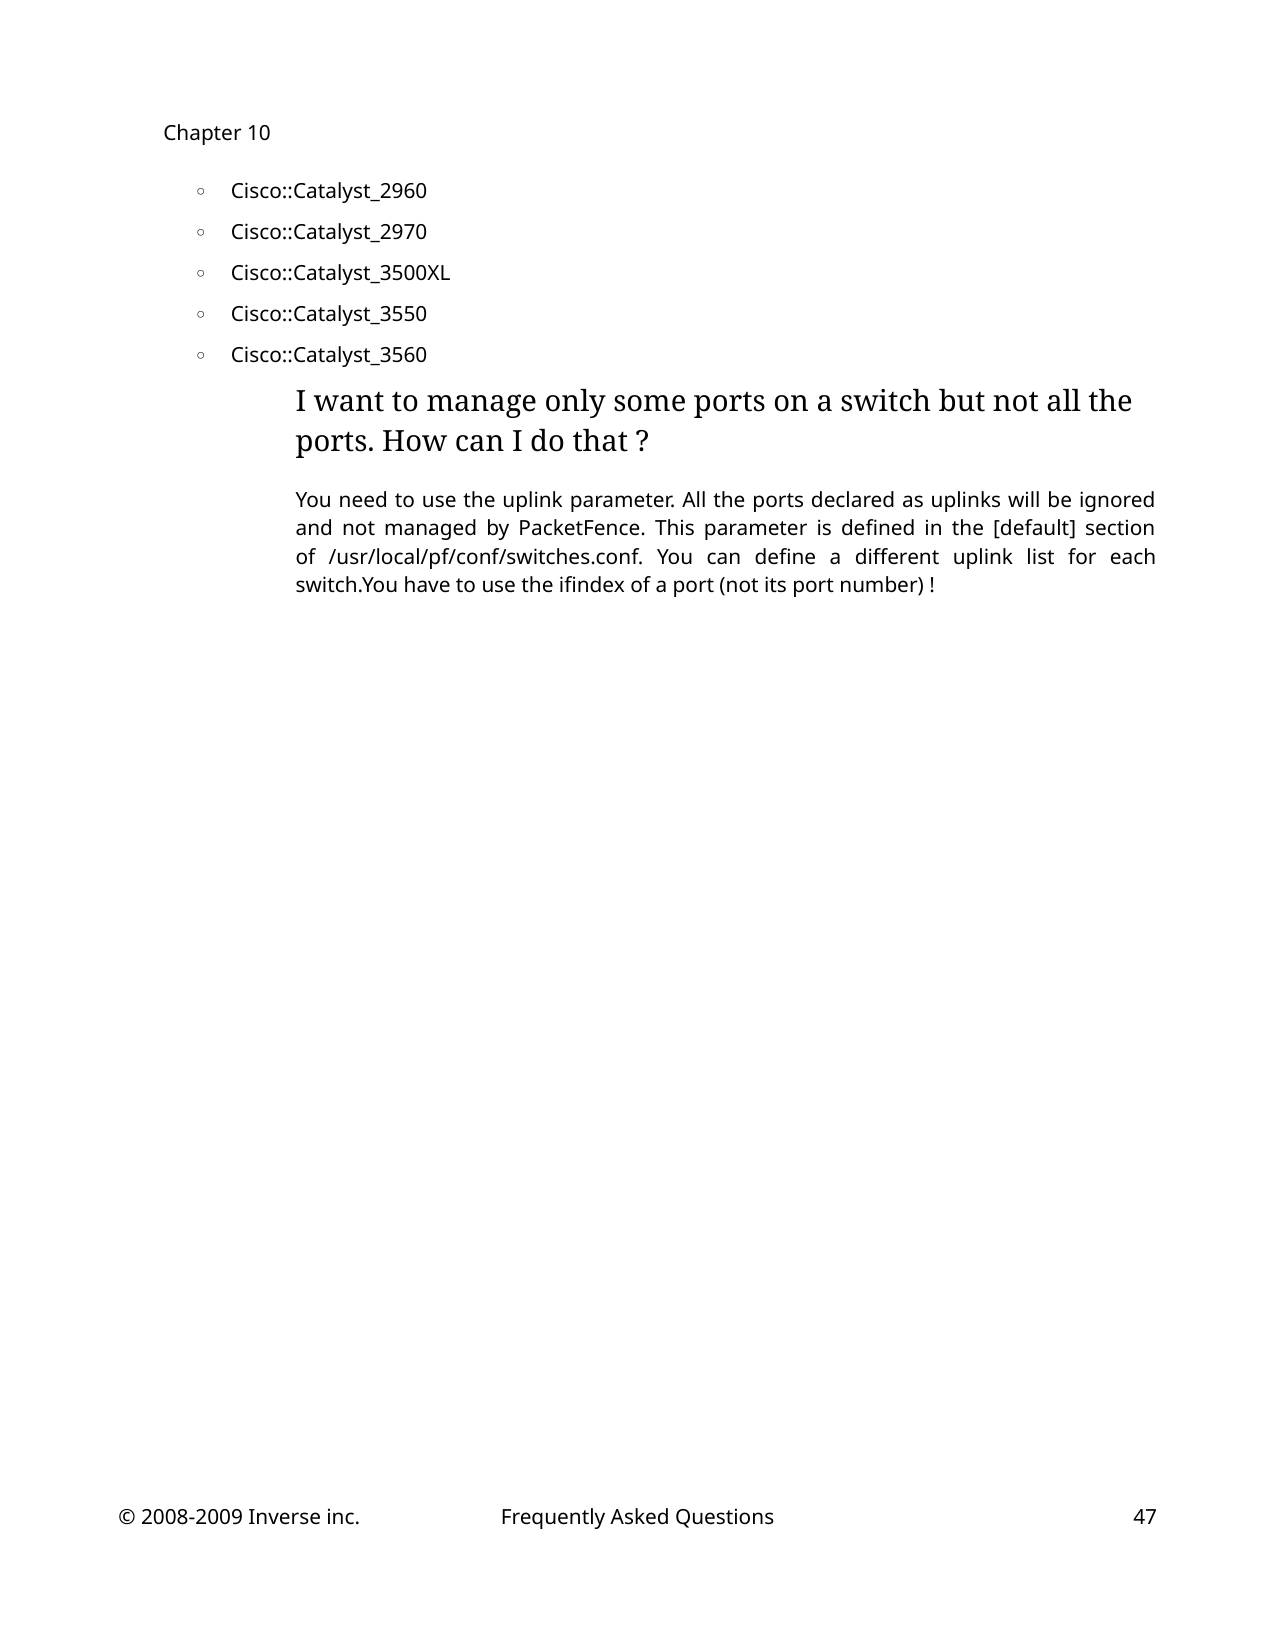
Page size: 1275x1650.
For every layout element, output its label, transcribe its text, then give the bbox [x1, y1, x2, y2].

subtitle I want to manage only some ports on a switch but not all the ports. How can I do that ? [295, 381, 1157, 460]
list Cisco::Catalyst_2960 [193, 176, 1157, 204]
text You need to use the uplink parameter. All the ports declared as uplinks will be ignored and not managed by PacketFence. This parameter is defined in the [default] section of /usr/local/pf/conf/switches.conf. You can define a different uplink list for each switch.You have to use the ifindex of a port (not its port number) ! [295, 485, 1157, 599]
list Cisco::Catalyst_3500XL [193, 258, 1157, 286]
list Cisco::Catalyst_3550 [193, 299, 1157, 327]
list Cisco::Catalyst_3560 [193, 340, 1157, 368]
list Cisco::Catalyst_2970 [193, 217, 1157, 245]
